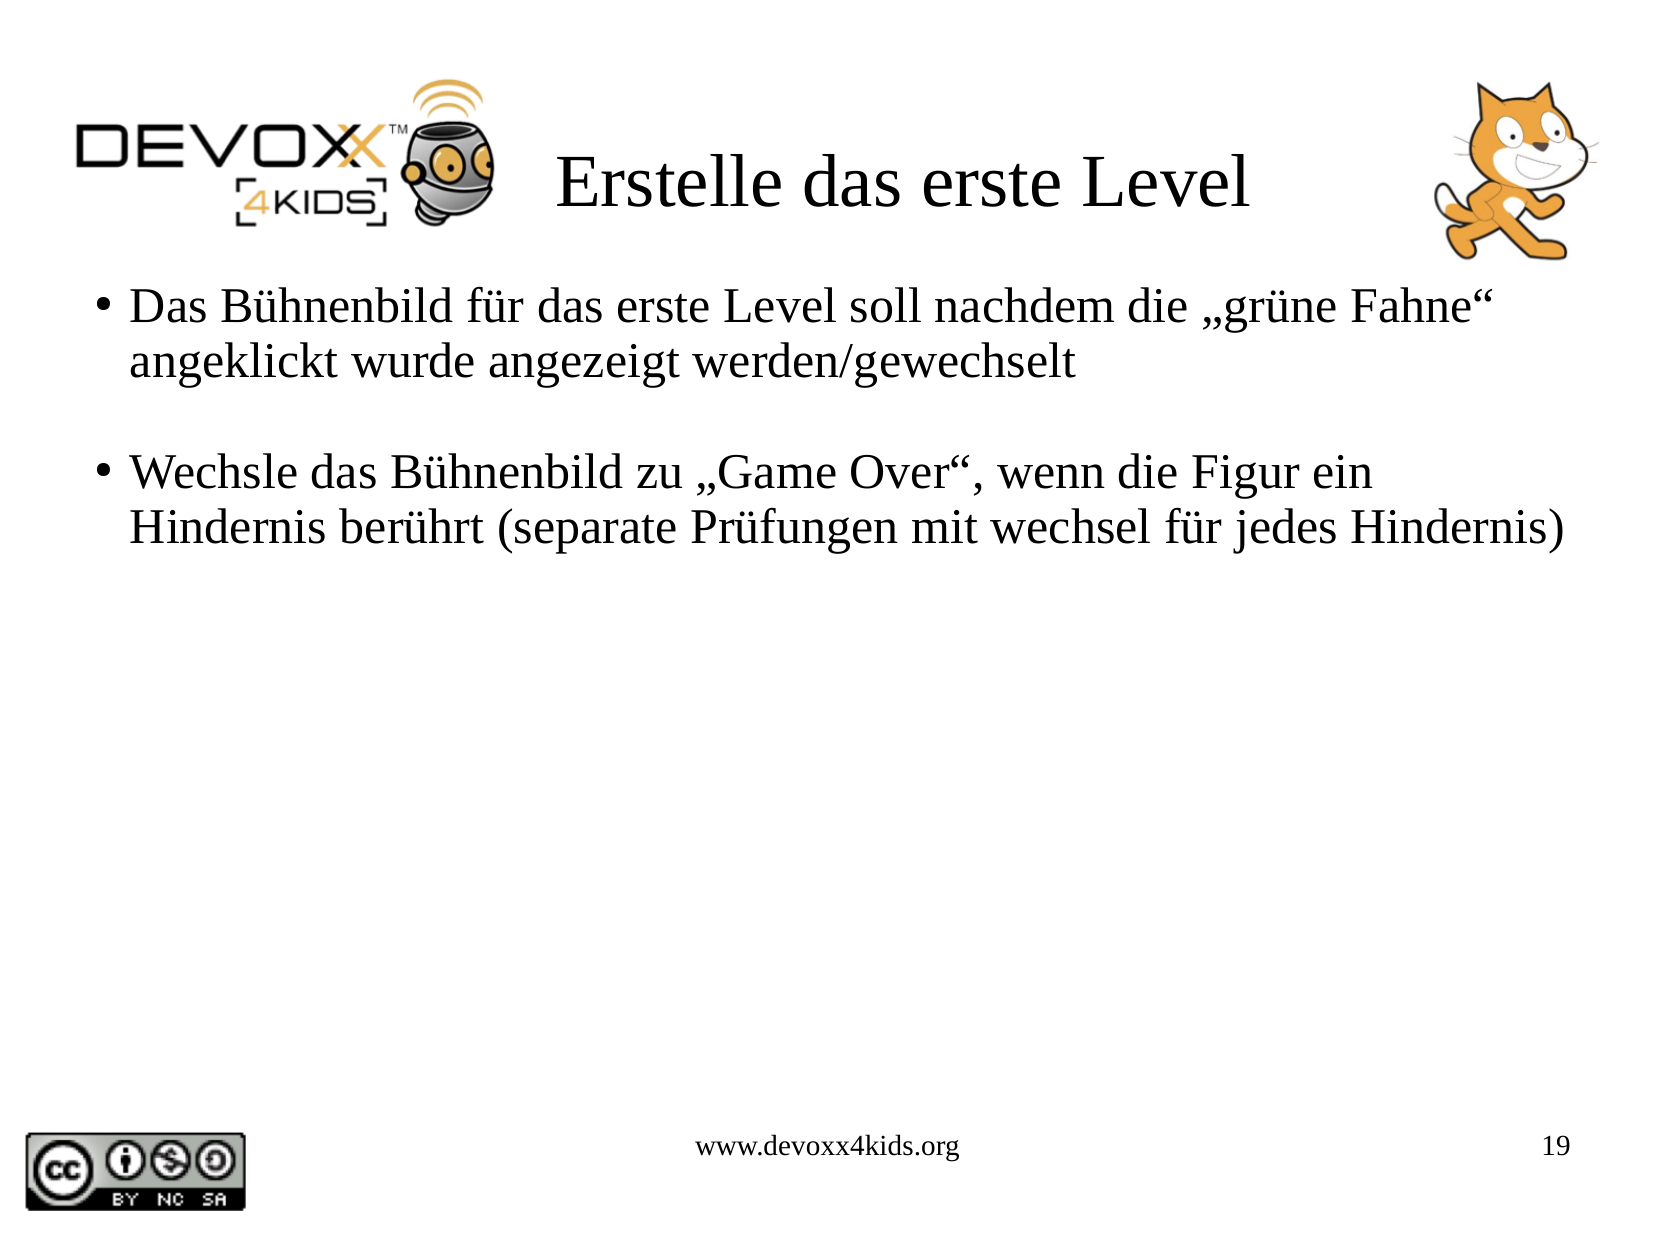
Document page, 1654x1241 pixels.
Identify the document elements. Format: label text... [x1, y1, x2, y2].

picture [35, 58, 511, 255]
title Erstelle das erste Level [555, 78, 1347, 277]
subtitle Das Bühnenbild für das erste Level soll nachdem die „grüne Fahne“ angeklickt wurde angezeigt werden/gewechselt Wechsle das Bühnenbild zu „Game Over“, wenn die Figur ein Hindernis berührt (separate Prüfungen mit wechsel für jedes Hindernis) [94, 277, 1583, 555]
picture [14, 1121, 249, 1212]
picture [1431, 54, 1607, 272]
